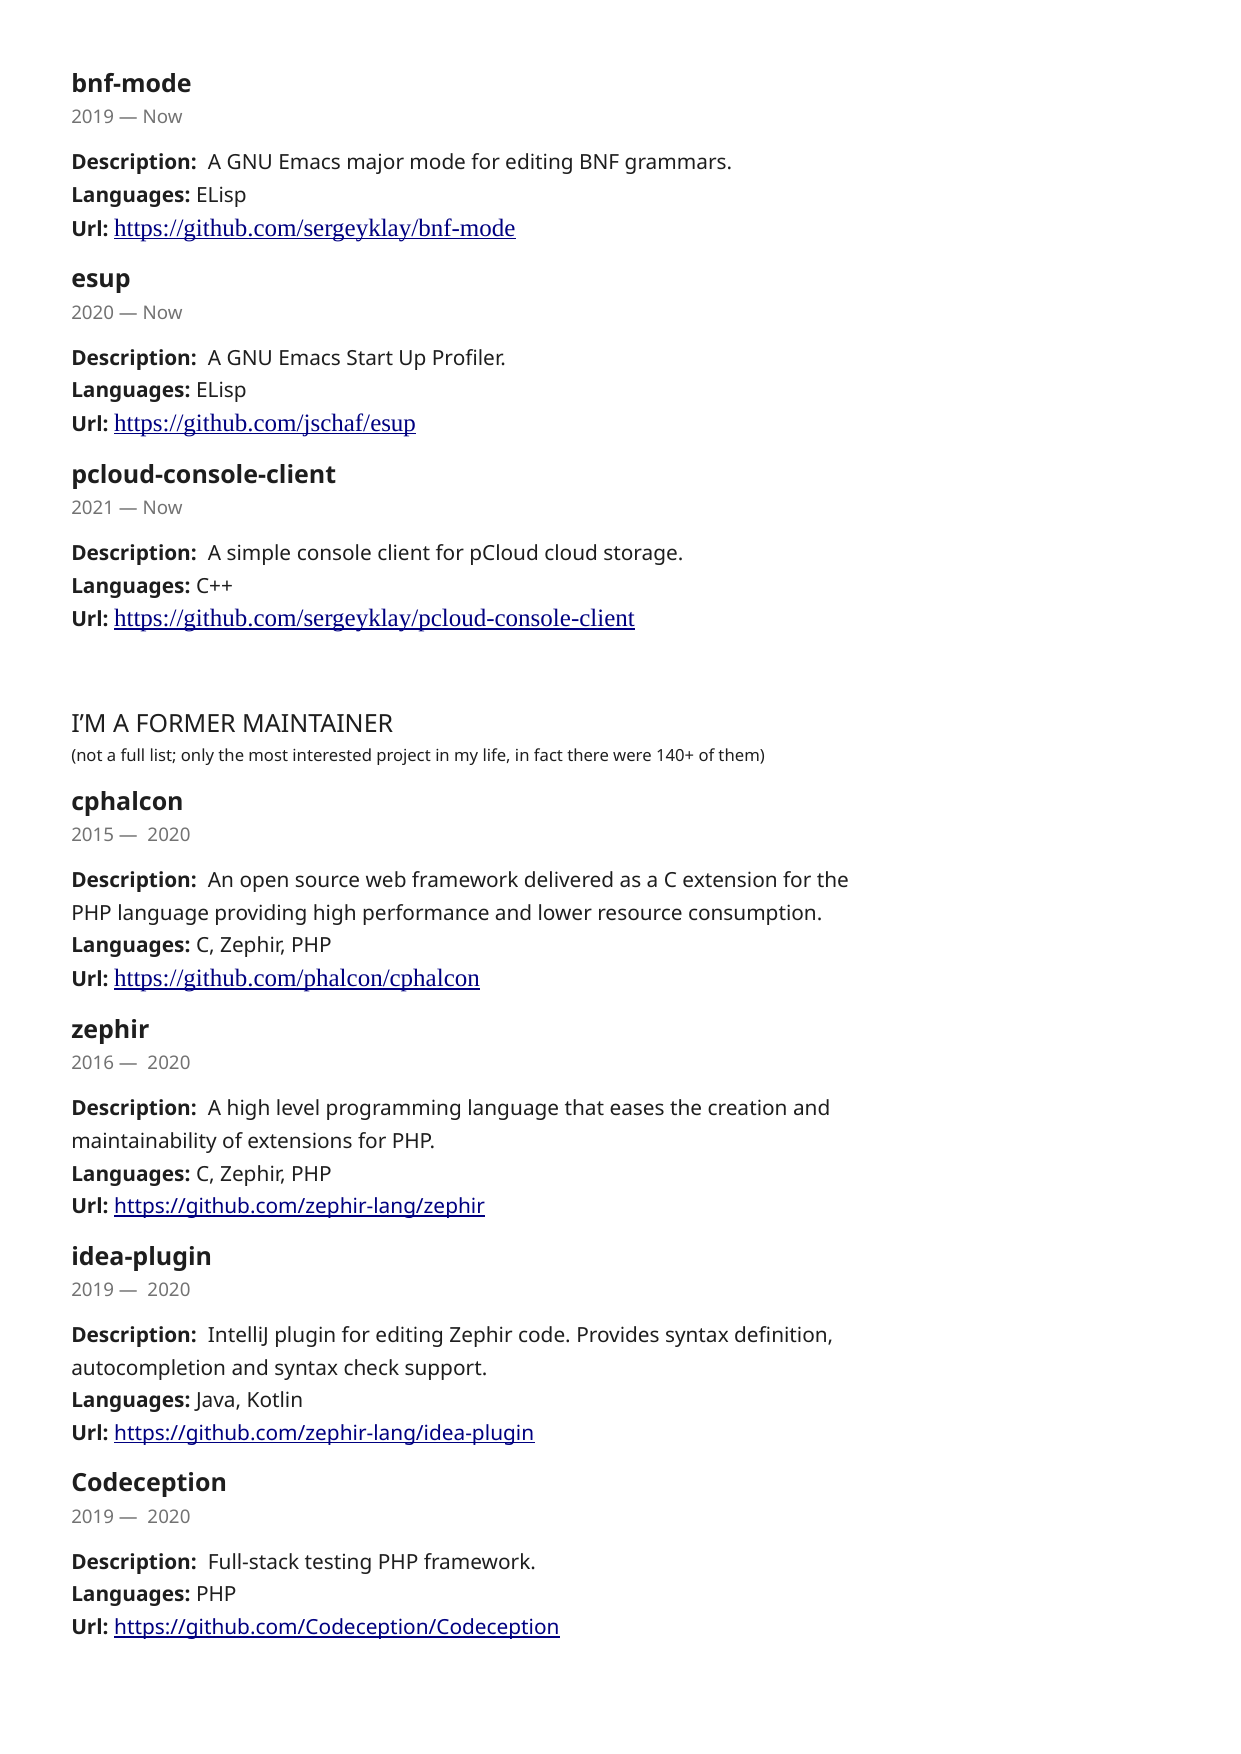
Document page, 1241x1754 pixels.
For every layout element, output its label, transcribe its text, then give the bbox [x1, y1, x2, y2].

table_cell [867, 60, 1181, 1665]
table_cell bnf-mode 2019 — Now Description: A GNU Emacs major mode for editing BNF grammars. Languages: ELisp Url: https://github.com/sergeyklay/bnf-mode esup 2020 — Now Description: A GNU Emacs Start Up Profiler. Languages: ELisp Url: https://github.com/jschaf/esup pcloud-console-client 2021 — Now Description: A simple console client for pCloud cloud storage. Languages: C++ Url: https://github.com/sergeyklay/pcloud-console-client I’M A FORMER MAINTAINER (not a full list; only the most interested project in my life, in fact there were 140+ of them) cphalcon 2015 — 2020 Description: An open source web framework delivered as a C extension for the PHP language providing high performance and lower resource consumption. Languages: C, Zephir, PHP Url: https://github.com/phalcon/cphalcon zephir 2016 — 2020 Description: A high level programming language that eases the creation and maintainability of extensions for PHP. Languages: C, Zephir, PHP Url: https://github.com/zephir-lang/zephir idea-plugin 2019 — 2020 Description: IntelliJ plugin for editing Zephir code. Provides syntax definition, autocompletion and syntax check support. Languages: Java, Kotlin Url: https://github.com/zephir-lang/idea-plugin Codeception 2019 — 2020 Description: Full-stack testing PHP framework. Languages: PHP Url: https://github.com/Codeception/Codeception [65, 60, 867, 1665]
